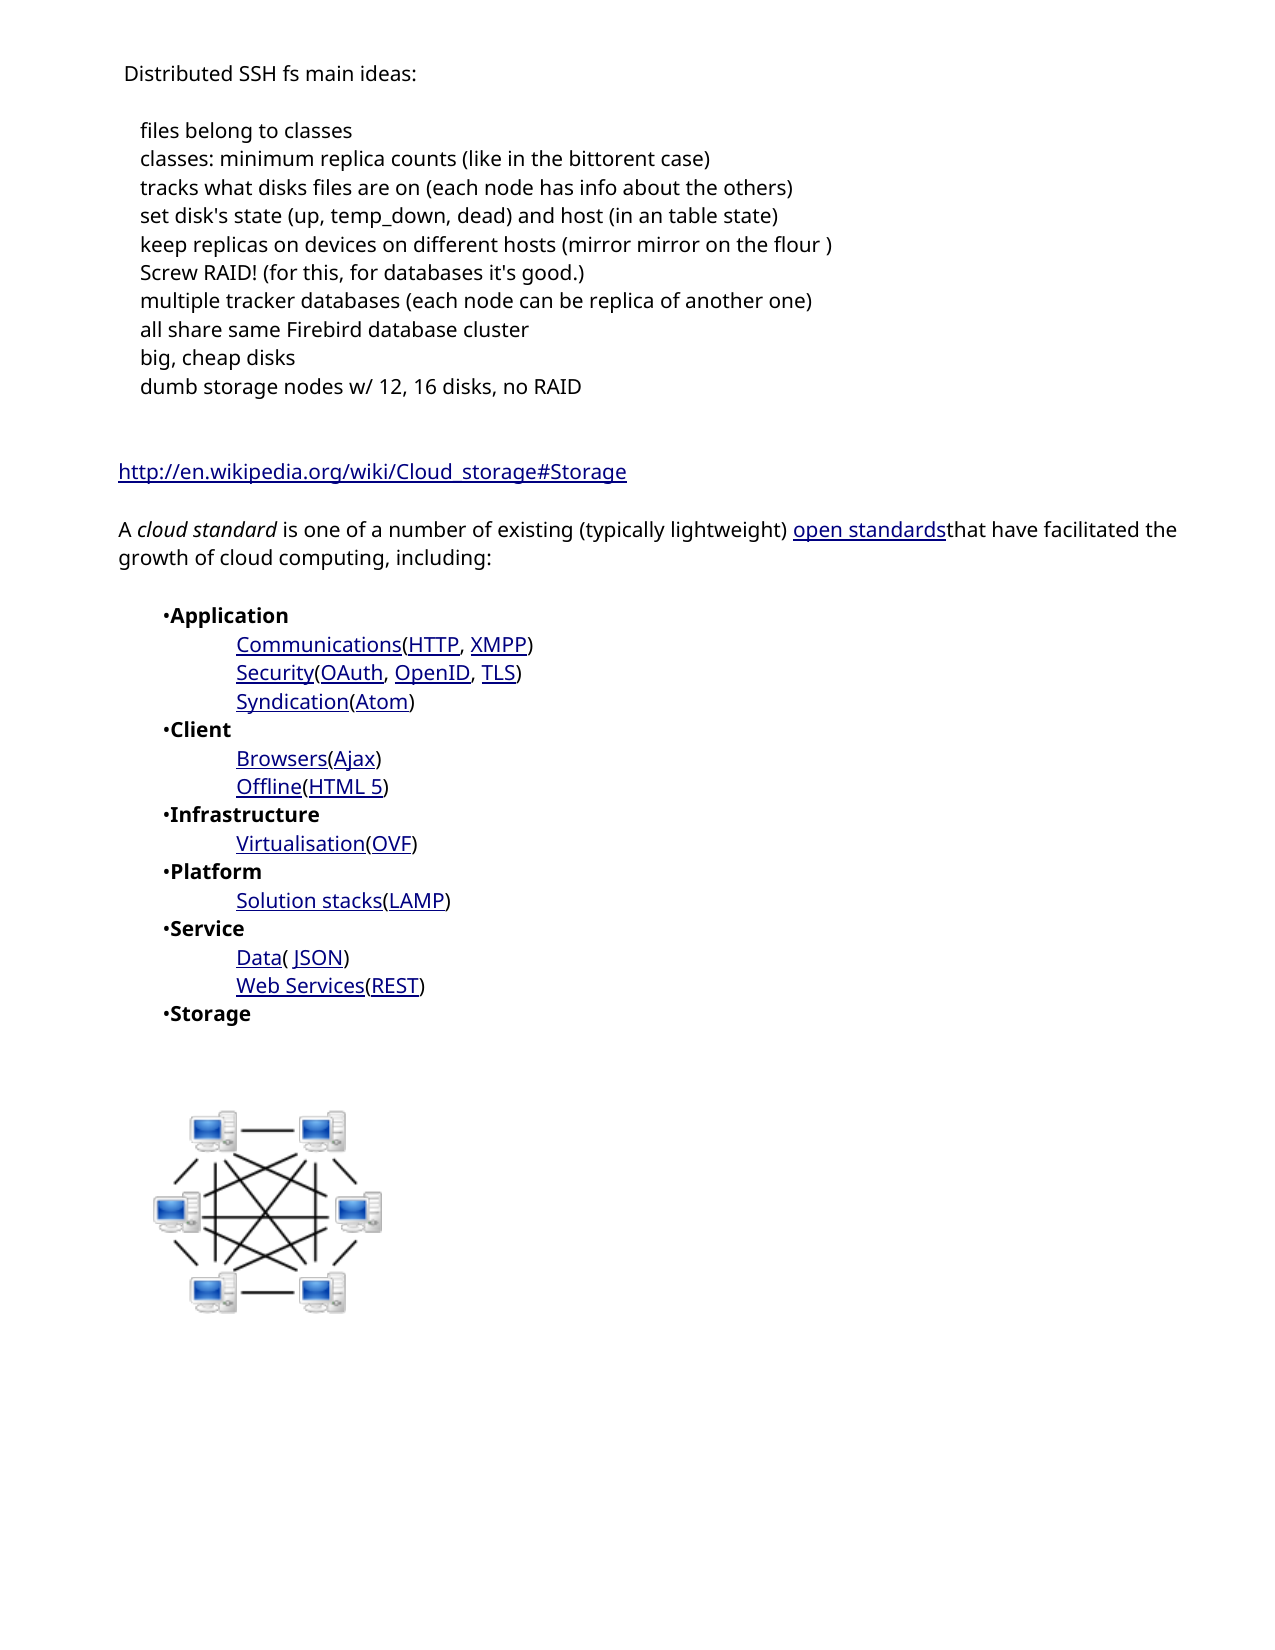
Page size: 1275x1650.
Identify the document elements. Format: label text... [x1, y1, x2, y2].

text Platform [162, 857, 1216, 886]
text Application [162, 601, 1216, 630]
text Client [162, 715, 1216, 744]
text A cloud standard is one of a number of existing (typically lightweight) open standardsthat have facilitated the growth of cloud computing, including: [118, 515, 1216, 572]
text Web Services(REST) [236, 971, 1216, 999]
text Browsers(Ajax) [236, 744, 1216, 772]
text Security(OAuth, OpenID, TLS) [236, 658, 1216, 687]
text Infrastructure [162, 801, 1216, 829]
text Distributed SSH fs main ideas: files belong to classes classes: minimum replica counts (like in the bittorent case) tracks what disks files are on (each node has info about the others) set disk's state (up, temp_down, dead) and host (in an table state) keep replicas on devices on different hosts (mirror mirror on the flour ) Screw RAID! (for this, for databases it's good.) multiple tracker databases (each node can be replica of another one) all share same Firebird database cluster big, cheap disks dumb storage nodes w/ 12, 16 disks, no RAID http://en.wikipedia.org/wiki/Cloud_storage#Storage [118, 59, 1216, 486]
text Offline(HTML 5) [236, 772, 1216, 801]
text Syndication(Atom) [236, 687, 1216, 715]
text Storage [162, 999, 1216, 1028]
text Communications(HTTP, XMPP) [236, 630, 1216, 658]
text Virtualisation(OVF) [236, 829, 1216, 857]
picture [118, 1057, 418, 1368]
text Service [162, 914, 1216, 943]
text Data( JSON) [236, 943, 1216, 971]
text Solution stacks(LAMP) [236, 886, 1216, 914]
